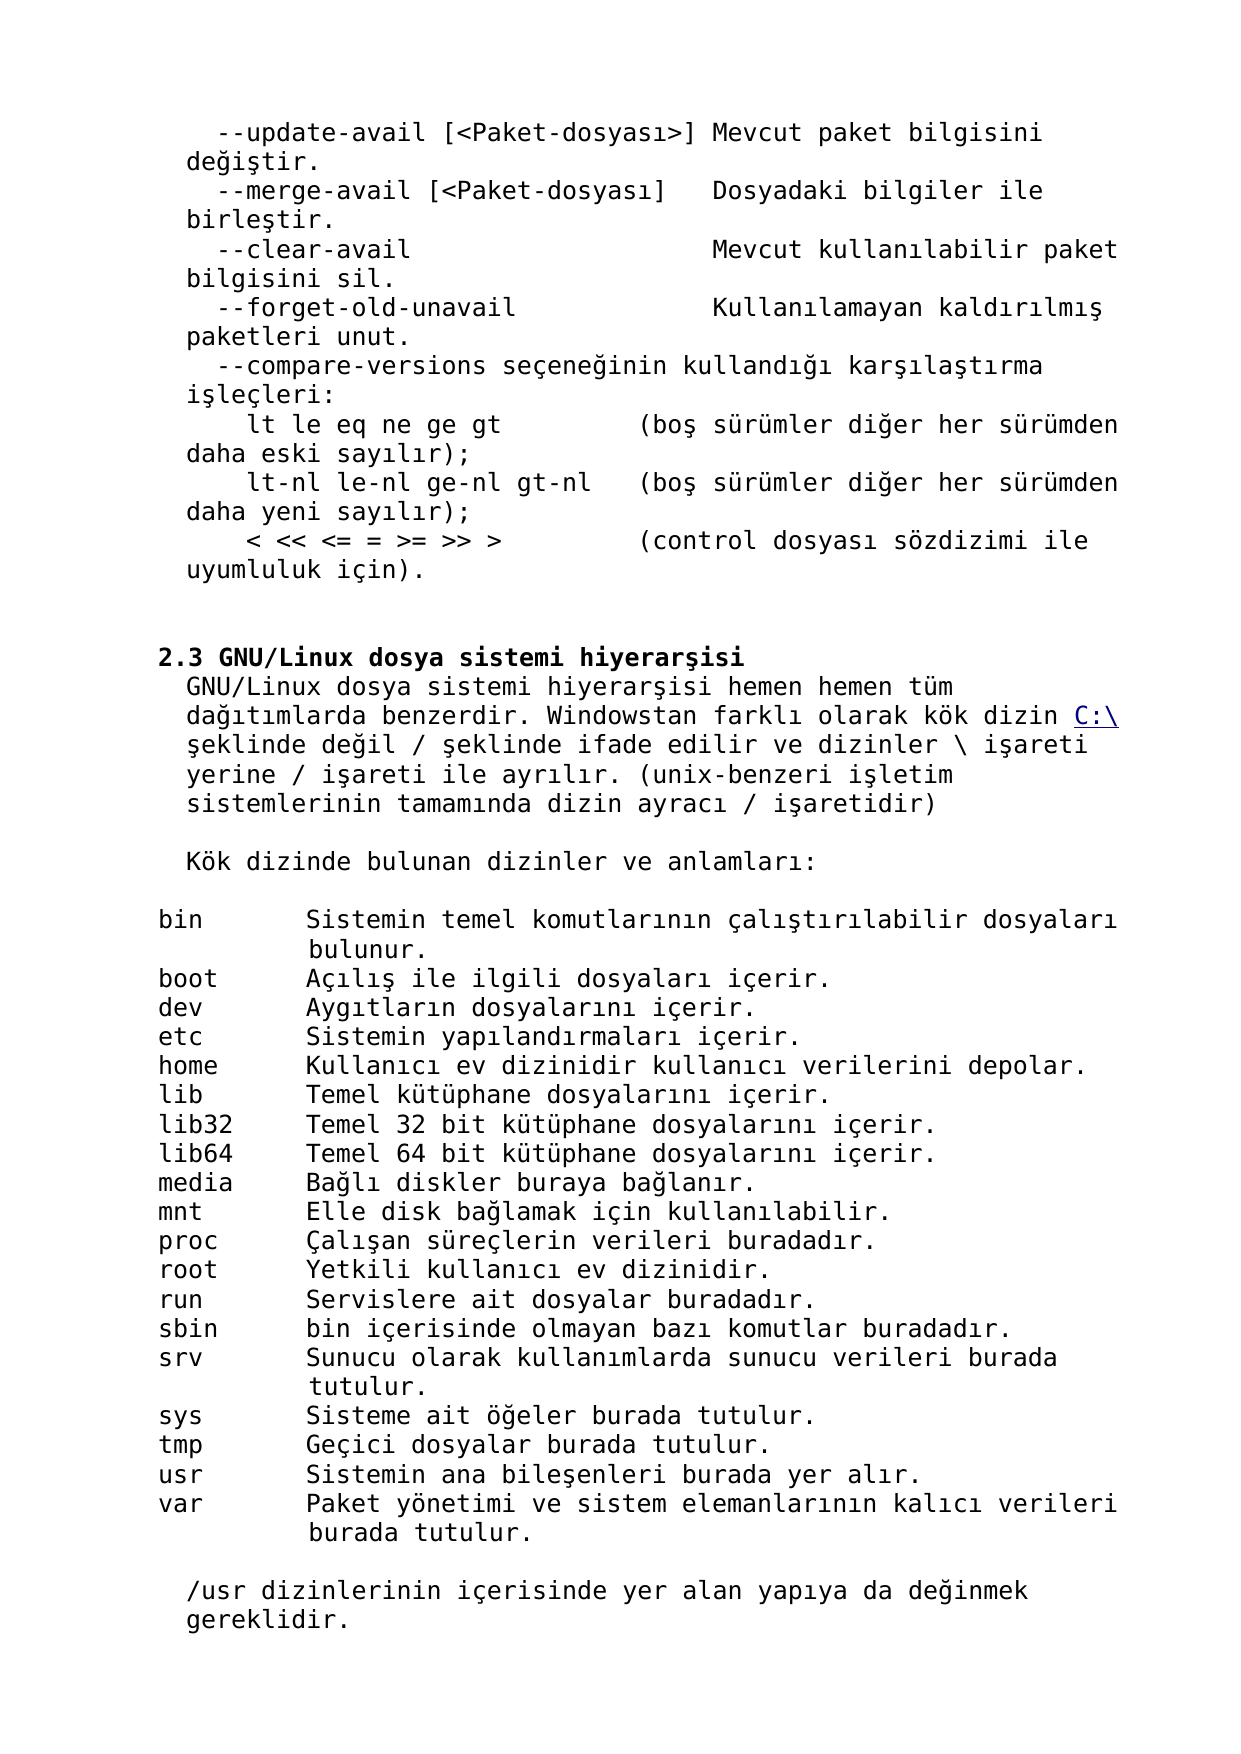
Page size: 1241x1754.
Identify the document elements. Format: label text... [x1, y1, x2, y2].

text /usr dizinlerinin içerisinde yer alan yapıya da değinmek gereklidir. [186, 1576, 1123, 1635]
text < << <= = >= >> > (control dosyası sözdizimi ile uyumluluk için). [186, 526, 1123, 585]
table_header bin Sistemin temel komutlarının çalıştırılabilir dosyaları bulunur. boot Açılış ile ilgili dosyaları içerir. dev Aygıtların dosyalarını içerir. etc Sistemin yapılandırmaları içerir. home Kullanıcı ev dizinidir kullanıcı verilerini depolar. lib Temel kütüphane dosyalarını içerir. lib32 Temel 32 bit kütüphane dosyalarını içerir. lib64 Temel 64 bit kütüphane dosyalarını içerir. media Bağlı diskler buraya bağlanır. mnt Elle disk bağlamak için kullanılabilir. proc Çalışan süreçlerin verileri buradadır. root Yetkili kullanıcı ev dizinidir. run Servislere ait dosyalar buradadır. sbin bin içerisinde olmayan bazı komutlar buradadır. srv Sunucu olarak kullanımlarda sunucu verileri burada tutulur. sys Sisteme ait öğeler burada tutulur. tmp Geçici dosyalar burada tutulur. usr Sistemin ana bileşenleri burada yer alır. var Paket yönetimi ve sistem elemanlarının kalıcı verileri burada tutulur. [158, 906, 1123, 1547]
text --clear-avail Mevcut kullanılabilir paket bilgisini sil. [186, 235, 1123, 293]
text --forget-old-unavail Kullanılamayan kaldırılmış paketleri unut. [186, 293, 1123, 351]
text --merge-avail [<Paket-dosyası] Dosyadaki bilgiler ile birleştir. [186, 176, 1123, 235]
text Kök dizinde bulunan dizinler ve anlamları: [186, 847, 1123, 876]
text lt-nl le-nl ge-nl gt-nl (boş sürümler diğer her sürümden daha yeni sayılır); [186, 468, 1123, 526]
text --compare-versions seçeneğinin kullandığı karşılaştırma işleçleri: [186, 351, 1123, 410]
text GNU/Linux dosya sistemi hiyerarşisi hemen hemen tüm dağıtımlarda benzerdir. Windowstan farklı olarak kök dizin C:\ şeklinde değil / şeklinde ifade edilir ve dizinler \ işareti yerine / işareti ile ayrılır. (unix-benzeri işletim sistemlerinin tamamında dizin ayracı / işaretidir) [186, 672, 1123, 818]
text --update-avail [<Paket-dosyası>] Mevcut paket bilgisini değiştir. [186, 118, 1123, 176]
text lt le eq ne ge gt (boş sürümler diğer her sürümden daha eski sayılır); [186, 410, 1123, 468]
text 2.3 GNU/Linux dosya sistemi hiyerarşisi [158, 643, 1123, 672]
